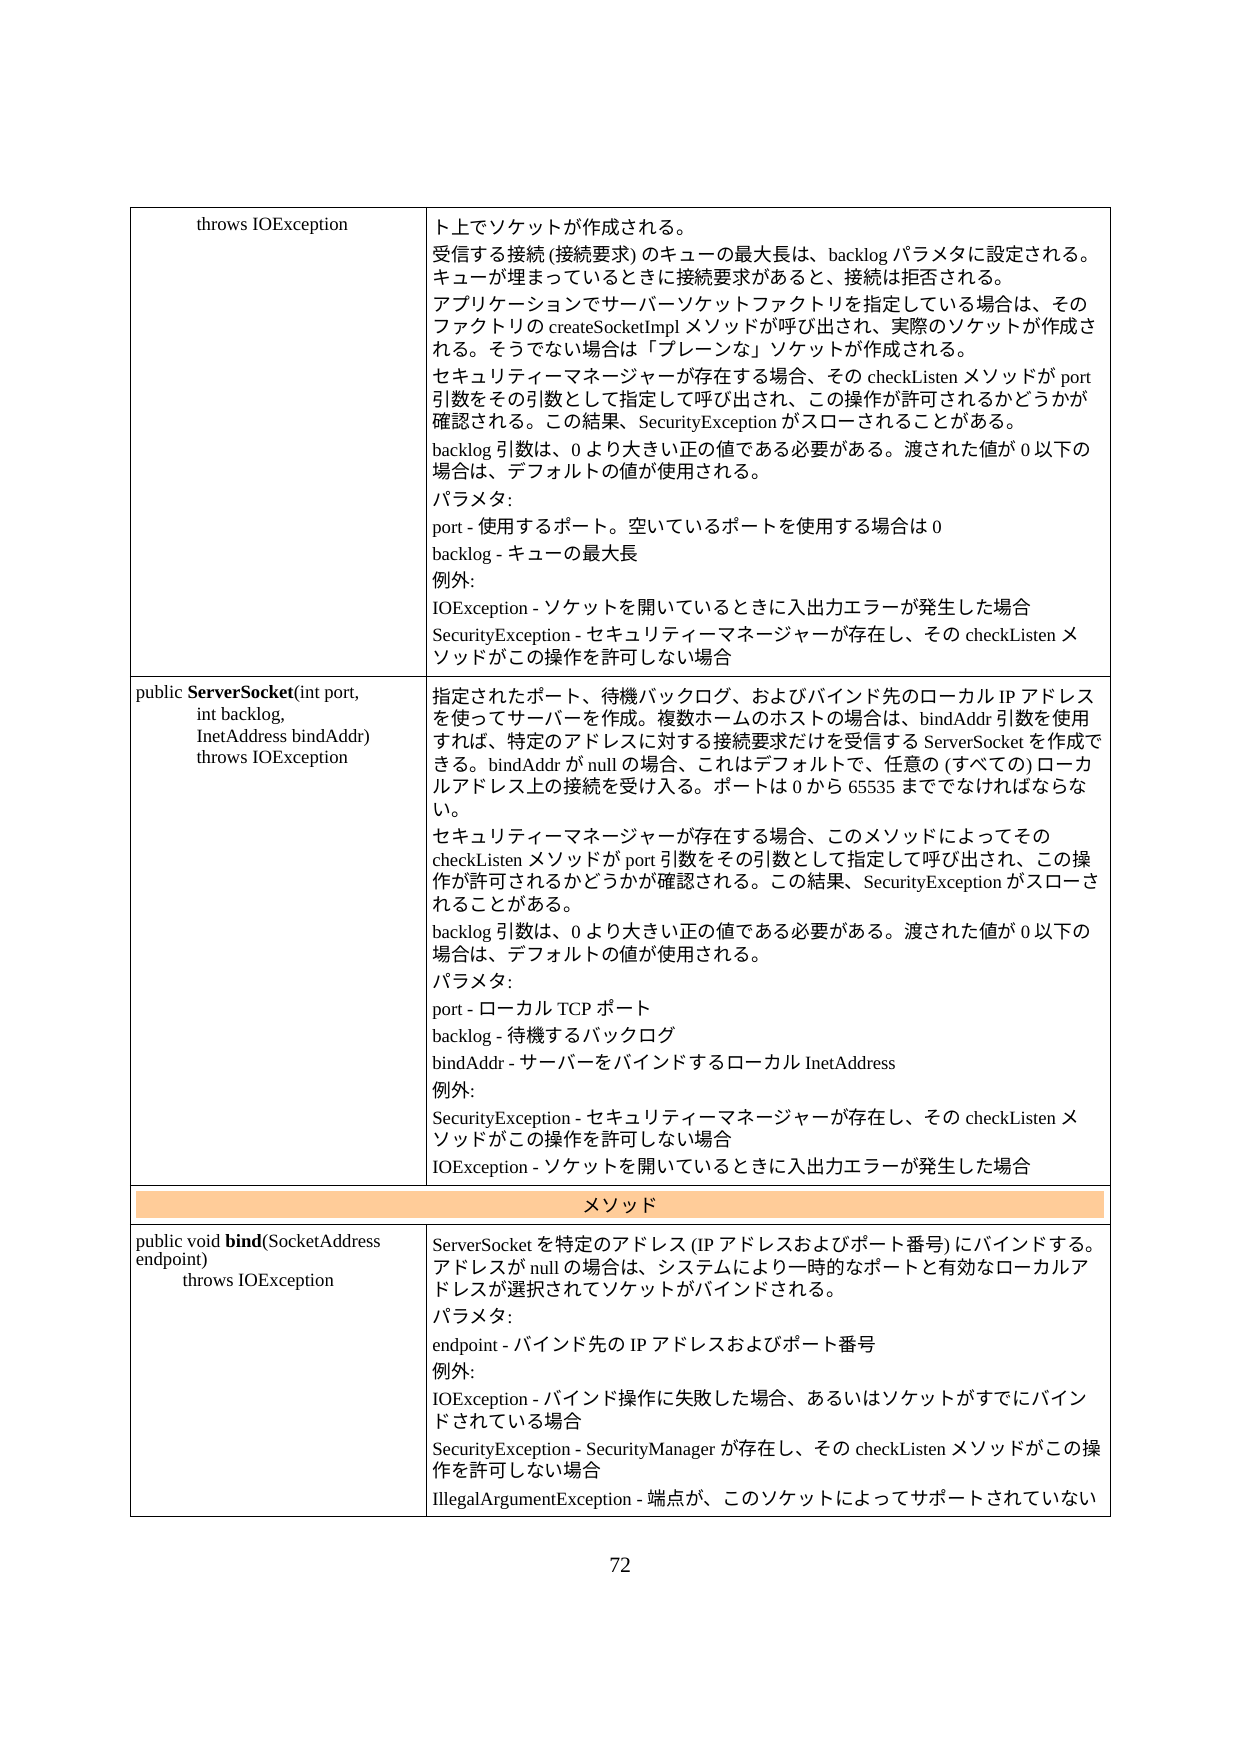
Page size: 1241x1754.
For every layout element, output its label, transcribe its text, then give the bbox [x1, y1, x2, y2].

table_cell メソッド [131, 1186, 1110, 1224]
table_cell ト上でソケットが作成される。 受信する接続 (接続要求) のキューの最大長は、backlog パラメタに設定される。キューが埋まっているときに接続要求があると、接続は拒否される。 アプリケーションでサーバーソケットファクトリを指定している場合は、そのファクトリの createSocketImpl メソッドが呼び出され、実際のソケットが作成される。そうでない場合は「プレーンな」ソケットが作成される。 セキュリティーマネージャーが存在する場合、その checkListen メソッドが port 引数をその引数として指定して呼び出され、この操作が許可されるかどうかが確認される。この結果、SecurityException がスローされることがある。 backlog 引数は、0 より大きい正の値である必要がある。渡された値が 0 以下の場合は、デフォルトの値が使用される。 パラメタ: port - 使用するポート。空いているポートを使用する場合は 0 backlog - キューの最大長 例外: IOException - ソケットを開いているときに入出力エラーが発生した場合 SecurityException - セキュリティーマネージャーが存在し、その checkListen メソッドがこの操作を許可しない場合 [427, 208, 1110, 676]
table_cell 指定されたポート、待機バックログ、およびバインド先のローカル IP アドレスを使ってサーバーを作成。複数ホームのホストの場合は、bindAddr 引数を使用すれば、特定のアドレスに対する接続要求だけを受信する ServerSocket を作成できる。bindAddr が null の場合、これはデフォルトで、任意の (すべての) ローカルアドレス上の接続を受け入る。ポートは 0 から 65535 まででなければならない。 セキュリティーマネージャーが存在する場合、このメソッドによってその checkListen メソッドが port 引数をその引数として指定して呼び出され、この操作が許可されるかどうかが確認される。この結果、SecurityException がスローされることがある。 backlog 引数は、0 より大きい正の値である必要がある。渡された値が 0 以下の場合は、デフォルトの値が使用される。 パラメタ: port - ローカル TCP ポート backlog - 待機するバックログ bindAddr - サーバーをバインドするローカル InetAddress 例外: SecurityException - セキュリティーマネージャーが存在し、その checkListen メソッドがこの操作を許可しない場合 IOException - ソケットを開いているときに入出力エラーが発生した場合 [427, 677, 1110, 1185]
table_cell ServerSocket を特定のアドレス (IP アドレスおよびポート番号) にバインドする。アドレスが null の場合は、システムにより一時的なポートと有効なローカルアドレスが選択されてソケットがバインドされる。 パラメタ: endpoint - バインド先の IP アドレスおよびポート番号 例外: IOException - バインド操作に失敗した場合、あるいはソケットがすでにバインドされている場合 SecurityException - SecurityManager が存在し、その checkListen メソッドがこの操作を許可しない場合 IllegalArgumentException - 端点が、このソケットによってサポートされていない [427, 1225, 1110, 1516]
table_cell throws IOException [131, 208, 426, 676]
table_cell public void bind(SocketAddress endpoint) throws IOException [131, 1225, 426, 1516]
table_cell public ServerSocket(int port, int backlog, InetAddress bindAddr) throws IOException [131, 677, 426, 1185]
